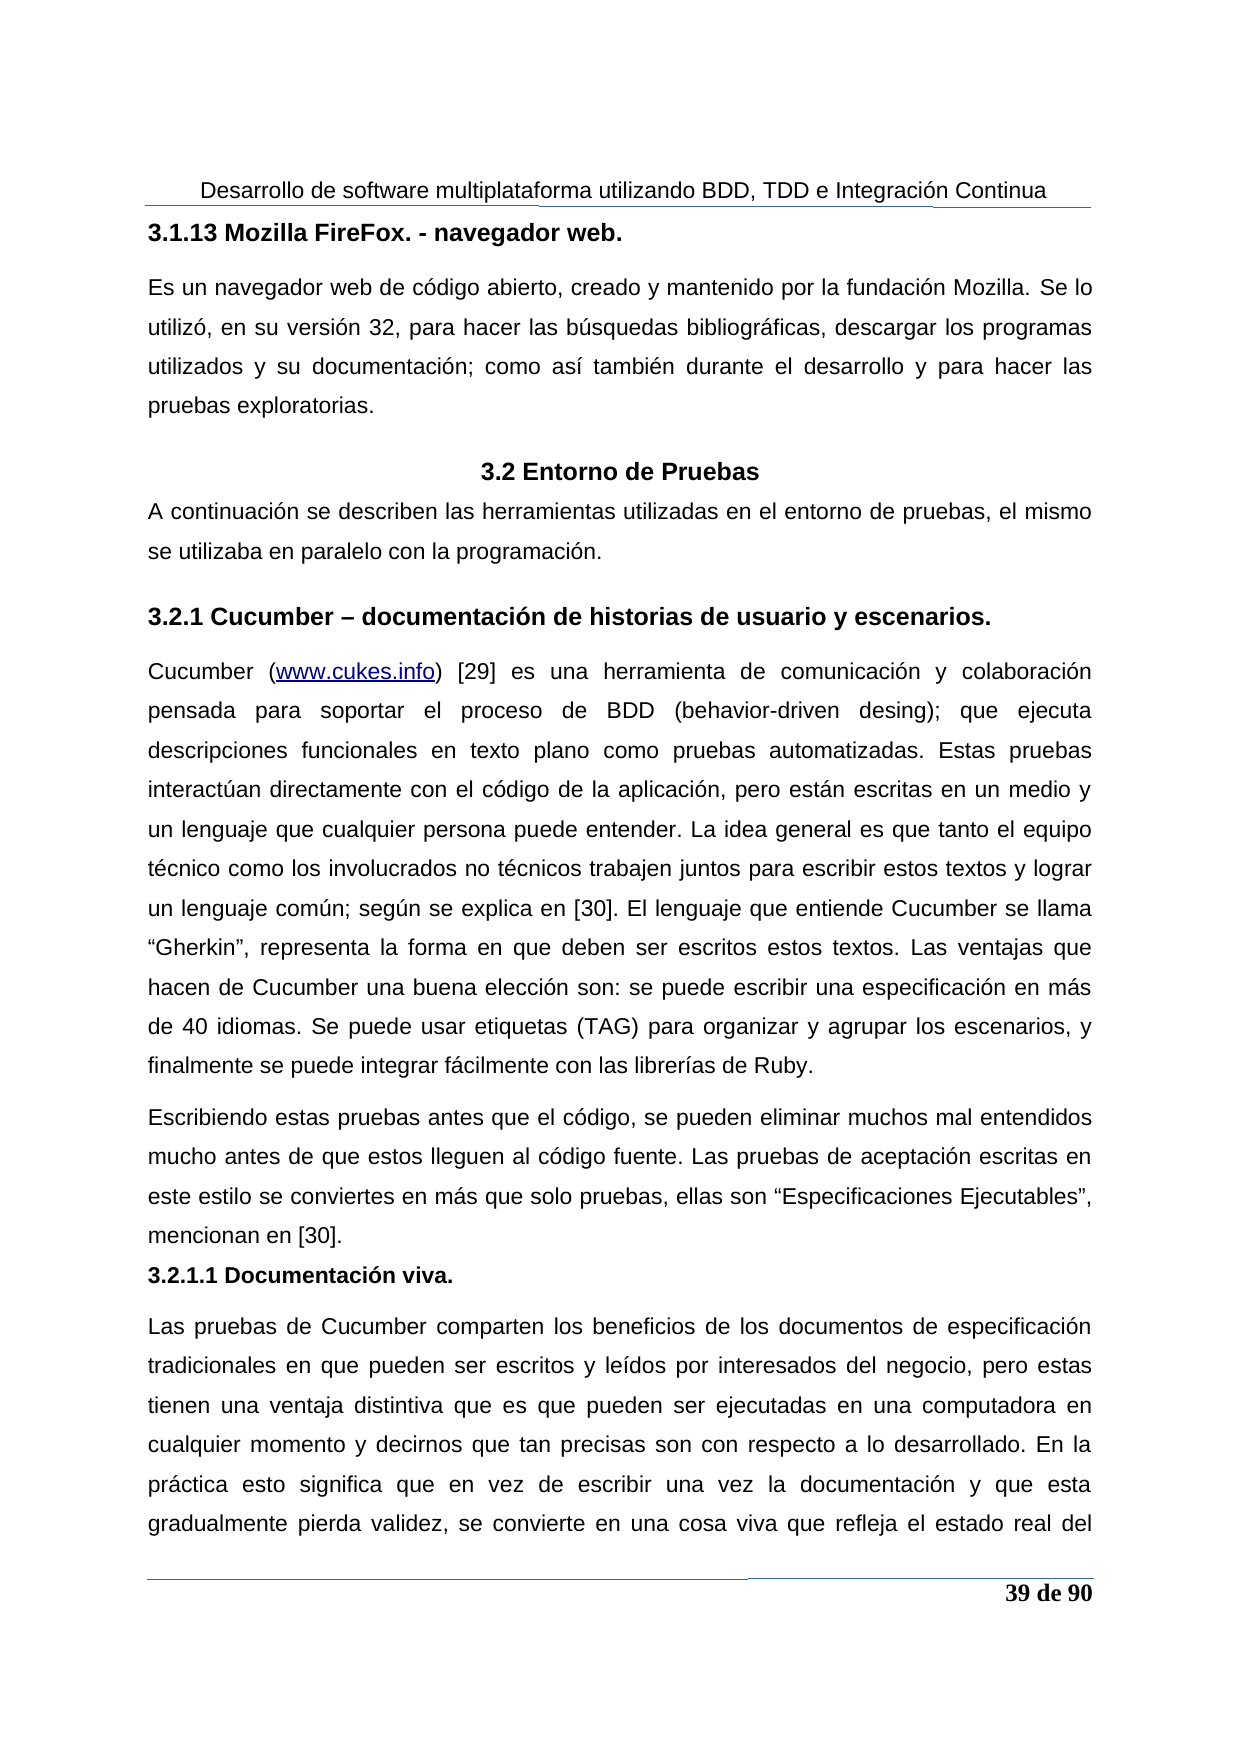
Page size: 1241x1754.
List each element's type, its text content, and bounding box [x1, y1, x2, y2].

text 3.2.1.1 Documentación viva. [148, 1262, 1093, 1288]
text Escribiendo estas pruebas antes que el código, se pueden eliminar muchos mal entendidos mucho antes de que estos lleguen al código fuente. Las pruebas de aceptación escritas en este estilo se conviertes en más que solo pruebas, ellas son “Especificaciones Ejecutables”, mencionan en [30]. [148, 1104, 1093, 1248]
subtitle 3.2.1 Cucumber – documentación de historias de usuario y escenarios. [148, 602, 1093, 631]
subtitle 3.1.13 Mozilla FireFox. - navegador web. [148, 218, 1093, 247]
text Cucumber (www.cukes.info) [29] es una herramienta de comunicación y colaboración pensada para soportar el proceso de BDD (behavior-driven desing); que ejecuta descripciones funcionales en texto plano como pruebas automatizadas. Estas pruebas interactúan directamente con el código de la aplicación, pero están escritas en un medio y un lenguaje que cualquier persona puede entender. La idea general es que tanto el equipo técnico como los involucrados no técnicos trabajen juntos para escribir estos textos y lograr un lenguaje común; según se explica en [30]. El lenguaje que entiende Cucumber se llama “Gherkin”, representa la forma en que deben ser escritos estos textos. Las ventajas que hacen de Cucumber una buena elección son: se puede escribir una especificación en más de 40 idiomas. Se puede usar etiquetas (TAG) para organizar y agrupar los escenarios, y finalmente se puede integrar fácilmente con las librerías de Ruby. [148, 658, 1093, 1079]
text A continuación se describen las herramientas utilizadas en el entorno de pruebas, el mismo se utilizaba en paralelo con la programación. [148, 498, 1093, 564]
subtitle 3.2 Entorno de Pruebas [148, 457, 1093, 486]
text Es un navegador web de código abierto, creado y mantenido por la fundación Mozilla. Se lo utilizó, en su versión 32, para hacer las búsquedas bibliográficas, descargar los programas utilizados y su documentación; como así también durante el desarrollo y para hacer las pruebas exploratorias. [148, 274, 1093, 419]
text Las pruebas de Cucumber comparten los beneficios de los documentos de especificación tradicionales en que pueden ser escritos y leídos por interesados del negocio, pero estas tienen una ventaja distintiva que es que pueden ser ejecutadas en una computadora en cualquier momento y decirnos que tan precisas son con respecto a lo desarrollado. En la práctica esto significa que en vez de escribir una vez la documentación y que esta gradualmente pierda validez, se convierte en una cosa viva que refleja el estado real del [148, 1313, 1093, 1537]
